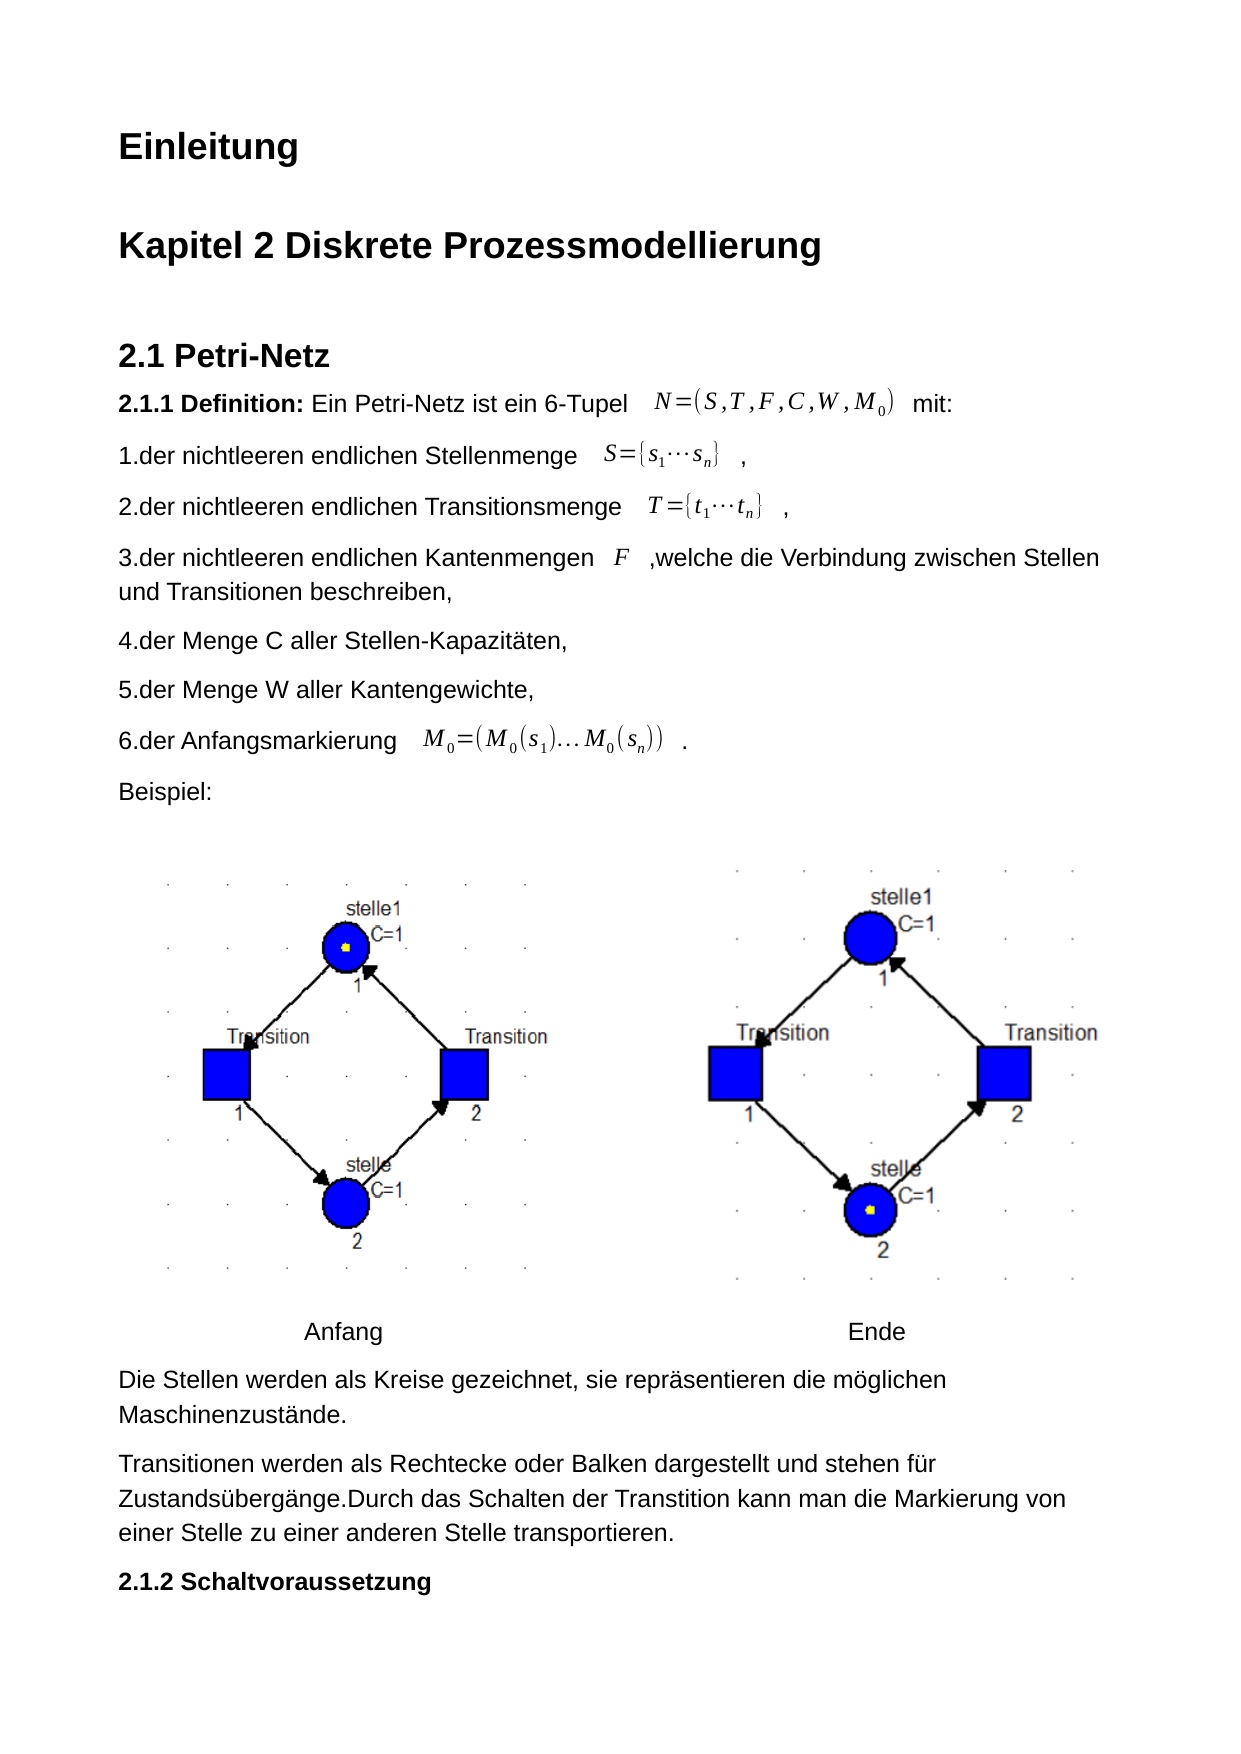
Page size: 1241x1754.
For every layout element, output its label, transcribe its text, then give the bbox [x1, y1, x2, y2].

text Transitionen werden als Rechtecke oder Balken dargestellt und stehen für Zustandsübergänge.Durch das Schalten der Transtition kann man die Markierung von einer Stelle zu einer anderen Stelle transportieren. [118, 1449, 1122, 1547]
picture [165, 881, 555, 1287]
text Kapitel 2 Diskrete Prozessmodellierung [118, 223, 1122, 266]
text Beispiel: [118, 777, 1122, 806]
text 6.der Anfangsmarkierung . [118, 724, 1122, 756]
text 4.der Menge C aller Stellen-Kapazitäten, [118, 626, 1122, 655]
text Die Stellen werden als Kreise gezeichnet, sie repräsentieren die möglichen Maschinenzustände. [118, 1366, 1122, 1429]
text Anfang Ende [118, 1316, 1122, 1345]
text 2.1.2 Schaltvoraussetzung [118, 1567, 1122, 1596]
subtitle 2.1 Petri-Netz [118, 336, 1122, 374]
text 2.der nichtleeren endlichen Transitionsmenge , [118, 491, 1122, 522]
text 3.der nichtleeren endlichen Kantenmengen,welche die Verbindung zwischen Stellen und Transitionen beschreiben, [118, 543, 1122, 606]
text Einleitung [118, 124, 1122, 167]
text 1.der nichtleeren endlichen Stellenmenge , [118, 439, 1122, 471]
text 2.1.1 Definition: Ein Petri-Netz ist ein 6-Tupel mit: [118, 387, 1122, 419]
picture [672, 867, 1109, 1282]
text 5.der Menge W aller Kantengewichte, [118, 675, 1122, 704]
